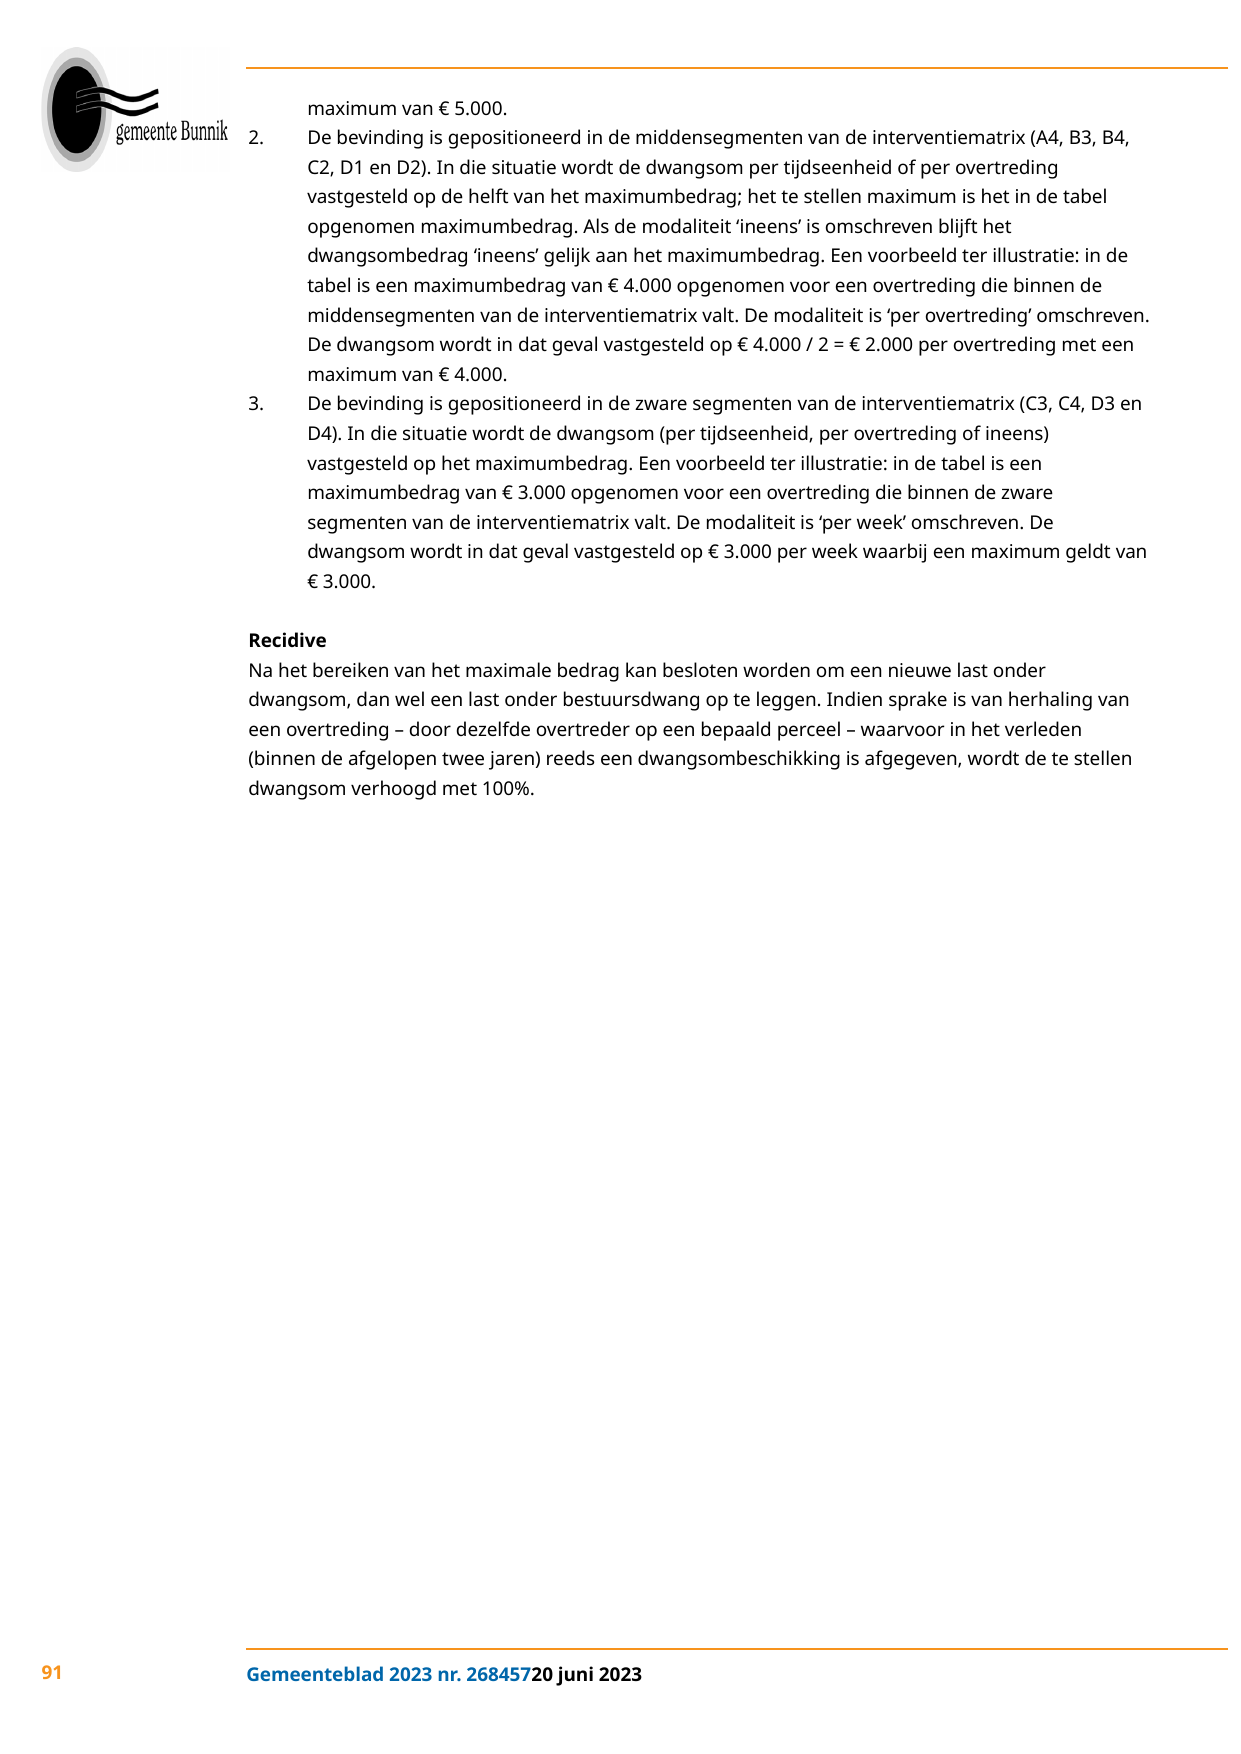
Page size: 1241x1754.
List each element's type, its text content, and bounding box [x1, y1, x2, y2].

list De bevinding is gepositioneerd in de zware segmenten van de interventiematrix (C3, C4, D3 en D4). In die situatie wordt de dwangsom (per tijdseenheid, per overtreding of ineens) vastgesteld op het maximumbedrag. Een voorbeeld ter illustratie: in de tabel is een maximumbedrag van € 3.000 opgenomen voor een overtreding die binnen de zware segmenten van de interventiematrix valt. De modaliteit is ‘per week’ omschreven. De dwangsom wordt in dat geval vastgesteld op € 3.000 per week waarbij een maximum geldt van € 3.000. [248, 391, 1152, 594]
picture [41, 47, 231, 172]
text Recidive [248, 627, 1152, 653]
text Na het bereiken van het maximale bedrag kan besloten worden om een nieuwe last onder dwangsom, dan wel een last onder bestuursdwang op te leggen. Indien sprake is van herhaling van een overtreding – door dezelfde overtreder op een bepaald perceel – waarvoor in het verleden (binnen de afgelopen twee jaren) reeds een dwangsombeschikking is afgegeven, wordt de te stellen dwangsom verhoogd met 100%. [248, 657, 1152, 801]
list De bevinding is gepositioneerd in de middensegmenten van de interventiematrix (A4, B3, B4, C2, D1 en D2). In die situatie wordt de dwangsom per tijdseenheid of per overtreding vastgesteld op de helft van het maximumbedrag; het te stellen maximum is het in de tabel opgenomen maximumbedrag. Als de modaliteit ‘ineens’ is omschreven blijft het dwangsombedrag ‘ineens’ gelijk aan het maximumbedrag. Een voorbeeld ter illustratie: in de tabel is een maximumbedrag van € 4.000 opgenomen voor een overtreding die binnen de middensegmenten van de interventiematrix valt. De modaliteit is ‘per overtreding’ omschreven. De dwangsom wordt in dat geval vastgesteld op € 4.000 / 2 = € 2.000 per overtreding met een maximum van € 4.000. [248, 124, 1152, 387]
list maximum van € 5.000. [248, 95, 1152, 121]
